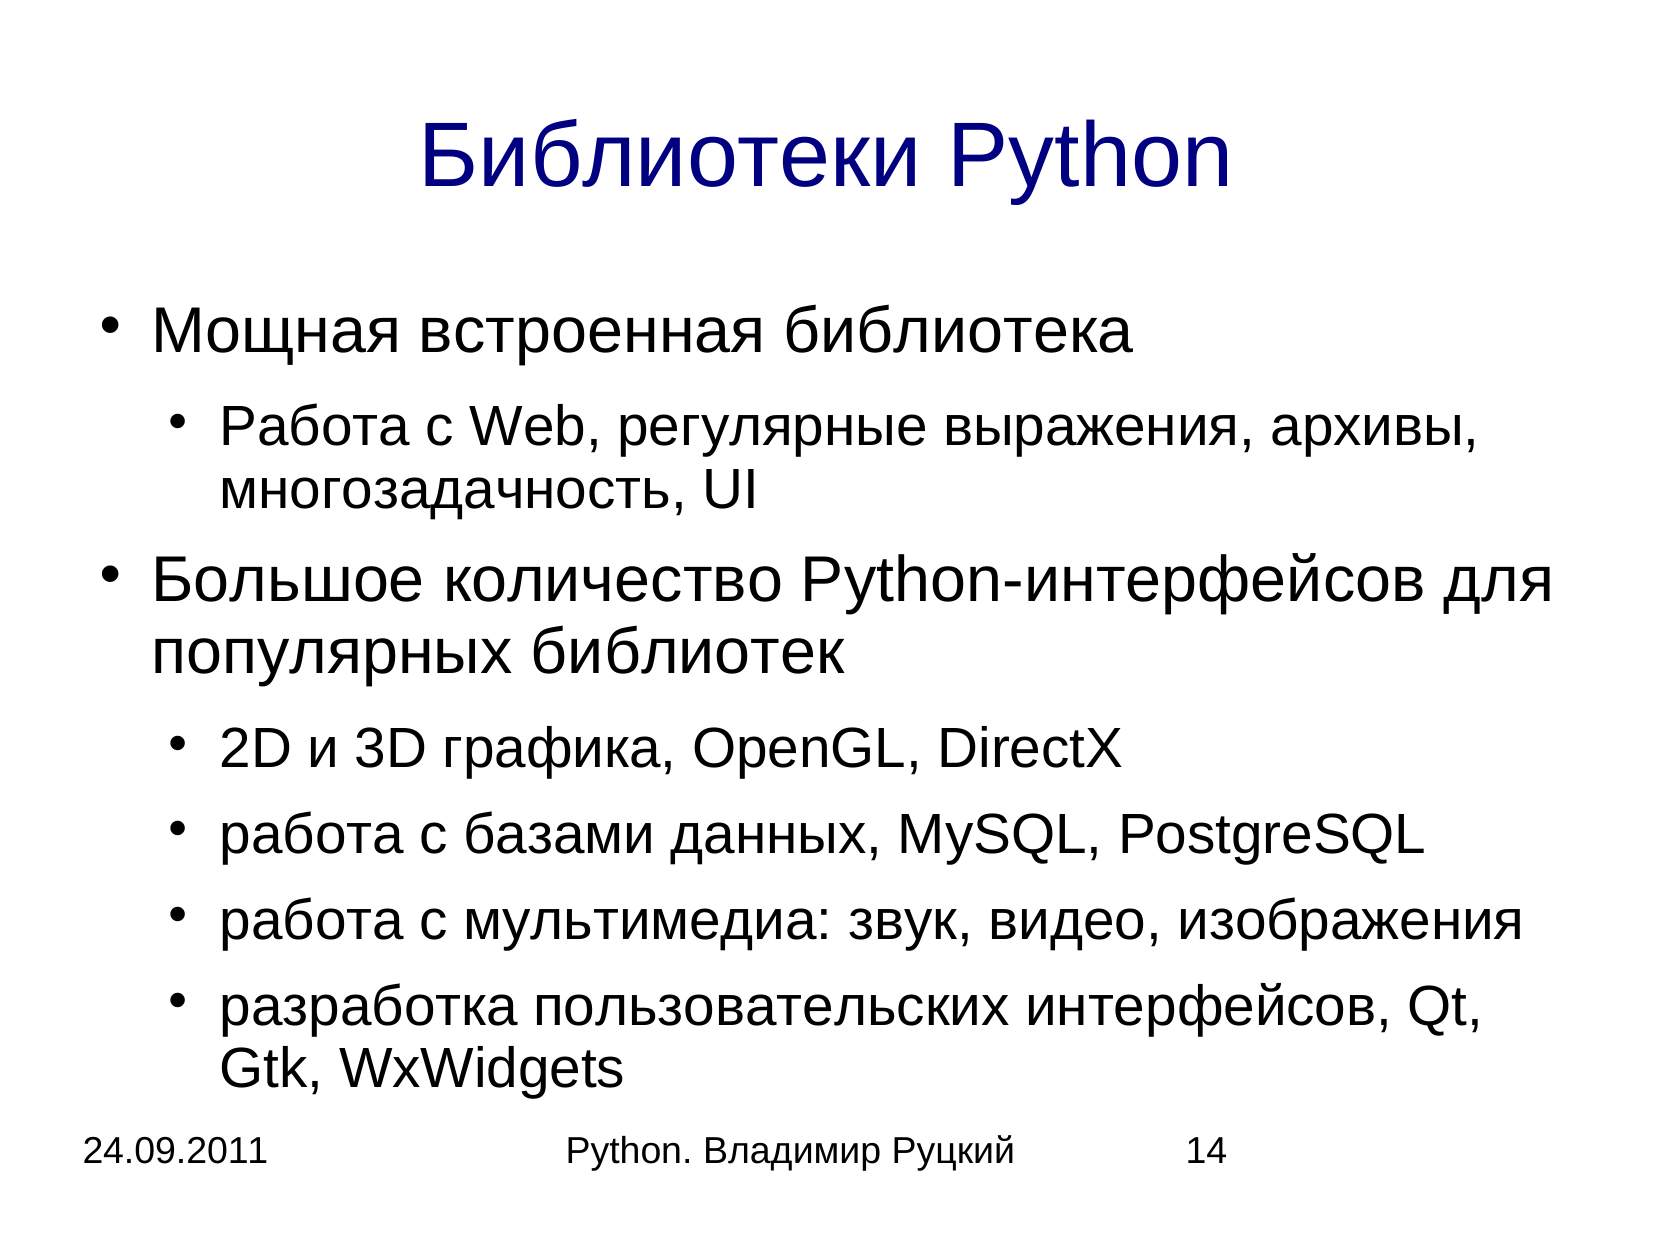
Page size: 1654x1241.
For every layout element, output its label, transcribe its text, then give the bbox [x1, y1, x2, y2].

list Мощная встроенная библиотека Работа с Web, регулярные выражения, архивы, многозадачность, UI Большое количество Python-интерфейсов для популярных библиотек 2D и 3D графика, OpenGL, DirectX работа с базами данных, MySQL, PostgreSQL работа с мультимедиа: звук, видео, изображения разработка пользовательских интерфейсов, Qt, Gtk, WxWidgets [82, 290, 1571, 1109]
title Библиотеки Python [82, 49, 1571, 257]
